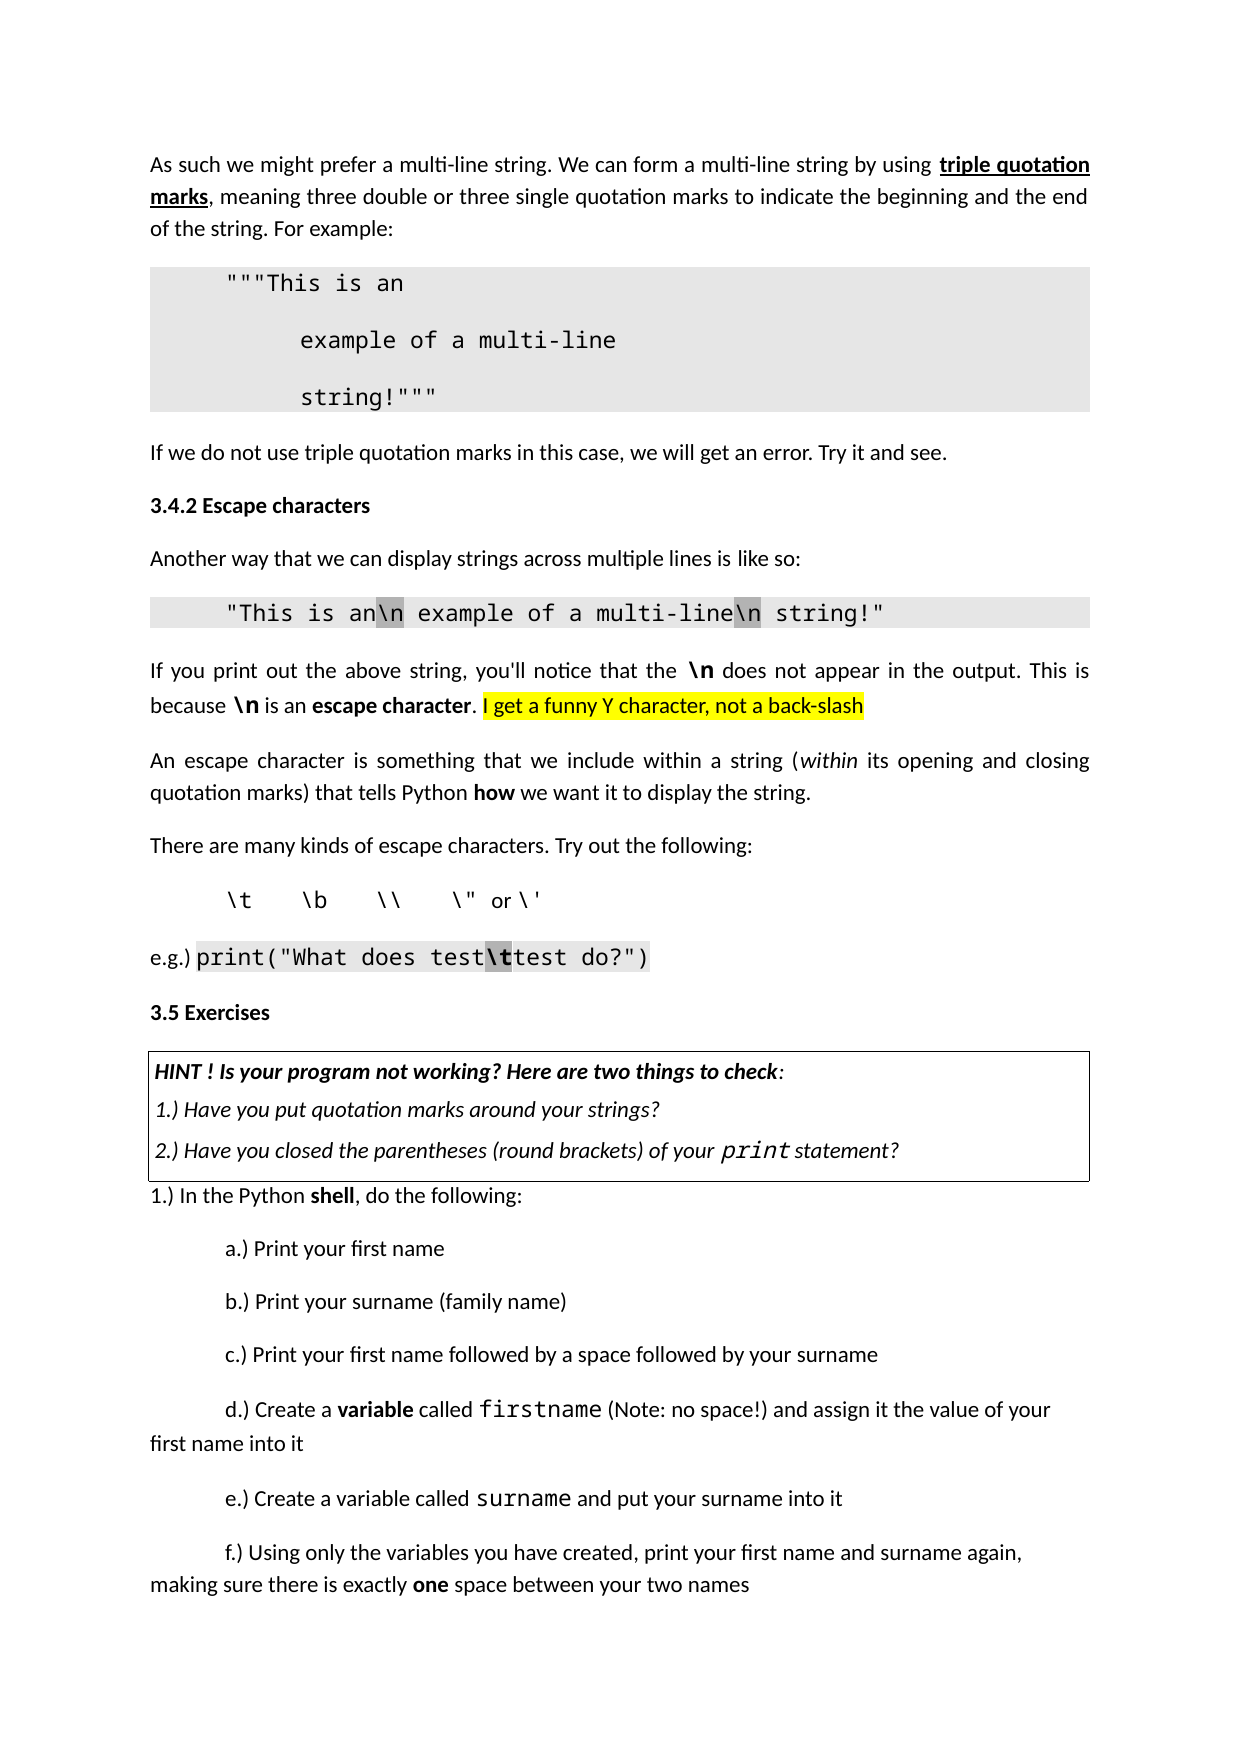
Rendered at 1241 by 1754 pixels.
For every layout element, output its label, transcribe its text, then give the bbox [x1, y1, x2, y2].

text 3.5 Exercises [150, 998, 1090, 1026]
text c.) Print your first name followed by a space followed by your surname [150, 1340, 1090, 1368]
text e.g.) print("What does test\ttest do?") [150, 941, 1090, 972]
text a.) Print your first name [150, 1234, 1090, 1262]
text If we do not use triple quotation marks in this case, we will get an error. Try it and see. [150, 438, 1090, 466]
text An escape character is something that we include within a string (within its opening and closing quotation marks) that tells Python how we want it to display the string. [150, 746, 1090, 806]
text As such we might prefer a multi-line string. We can form a multi-line string by using triple quotation marks, meaning three double or three single quotation marks to indicate the beginning and the end of the string. For example: [150, 150, 1090, 242]
text b.) Print your surname (family name) [150, 1287, 1090, 1315]
text \t \b \\ \" or \' [150, 884, 1090, 916]
text e.) Create a variable called surname and put your surname into it [150, 1482, 1090, 1513]
text 3.4.2 Escape characters [150, 491, 1090, 519]
text If you print out the above string, you'll notice that the \n does not appear in the output. This is because \n is an escape character. I get a funny Y character, not a back-slash [150, 653, 1090, 721]
text 1.) In the Python shell, do the following: [150, 1181, 1090, 1209]
text Another way that we can display strings across multiple lines is like so: [150, 544, 1090, 572]
text d.) Create a variable called firstname (Note: no space!) and assign it the value of your first name into it [150, 1393, 1090, 1457]
text There are many kinds of escape characters. Try out the following: [150, 831, 1090, 859]
text "This is an\n example of a multi-line\n string!" [150, 597, 1090, 628]
text f.) Using only the variables you have created, print your first name and surname again, making sure there is exactly one space between your two names [150, 1538, 1090, 1599]
text example of a multi-line [150, 324, 1090, 355]
text string!""" [150, 381, 1090, 412]
text """This is an [150, 267, 1090, 299]
table_header HINT ! Is your program not working? Here are two things to check: 1.) Have you put quotation marks around your strings? 2.) Have you closed the parentheses (round brackets) of your print statement? [149, 1052, 1089, 1181]
